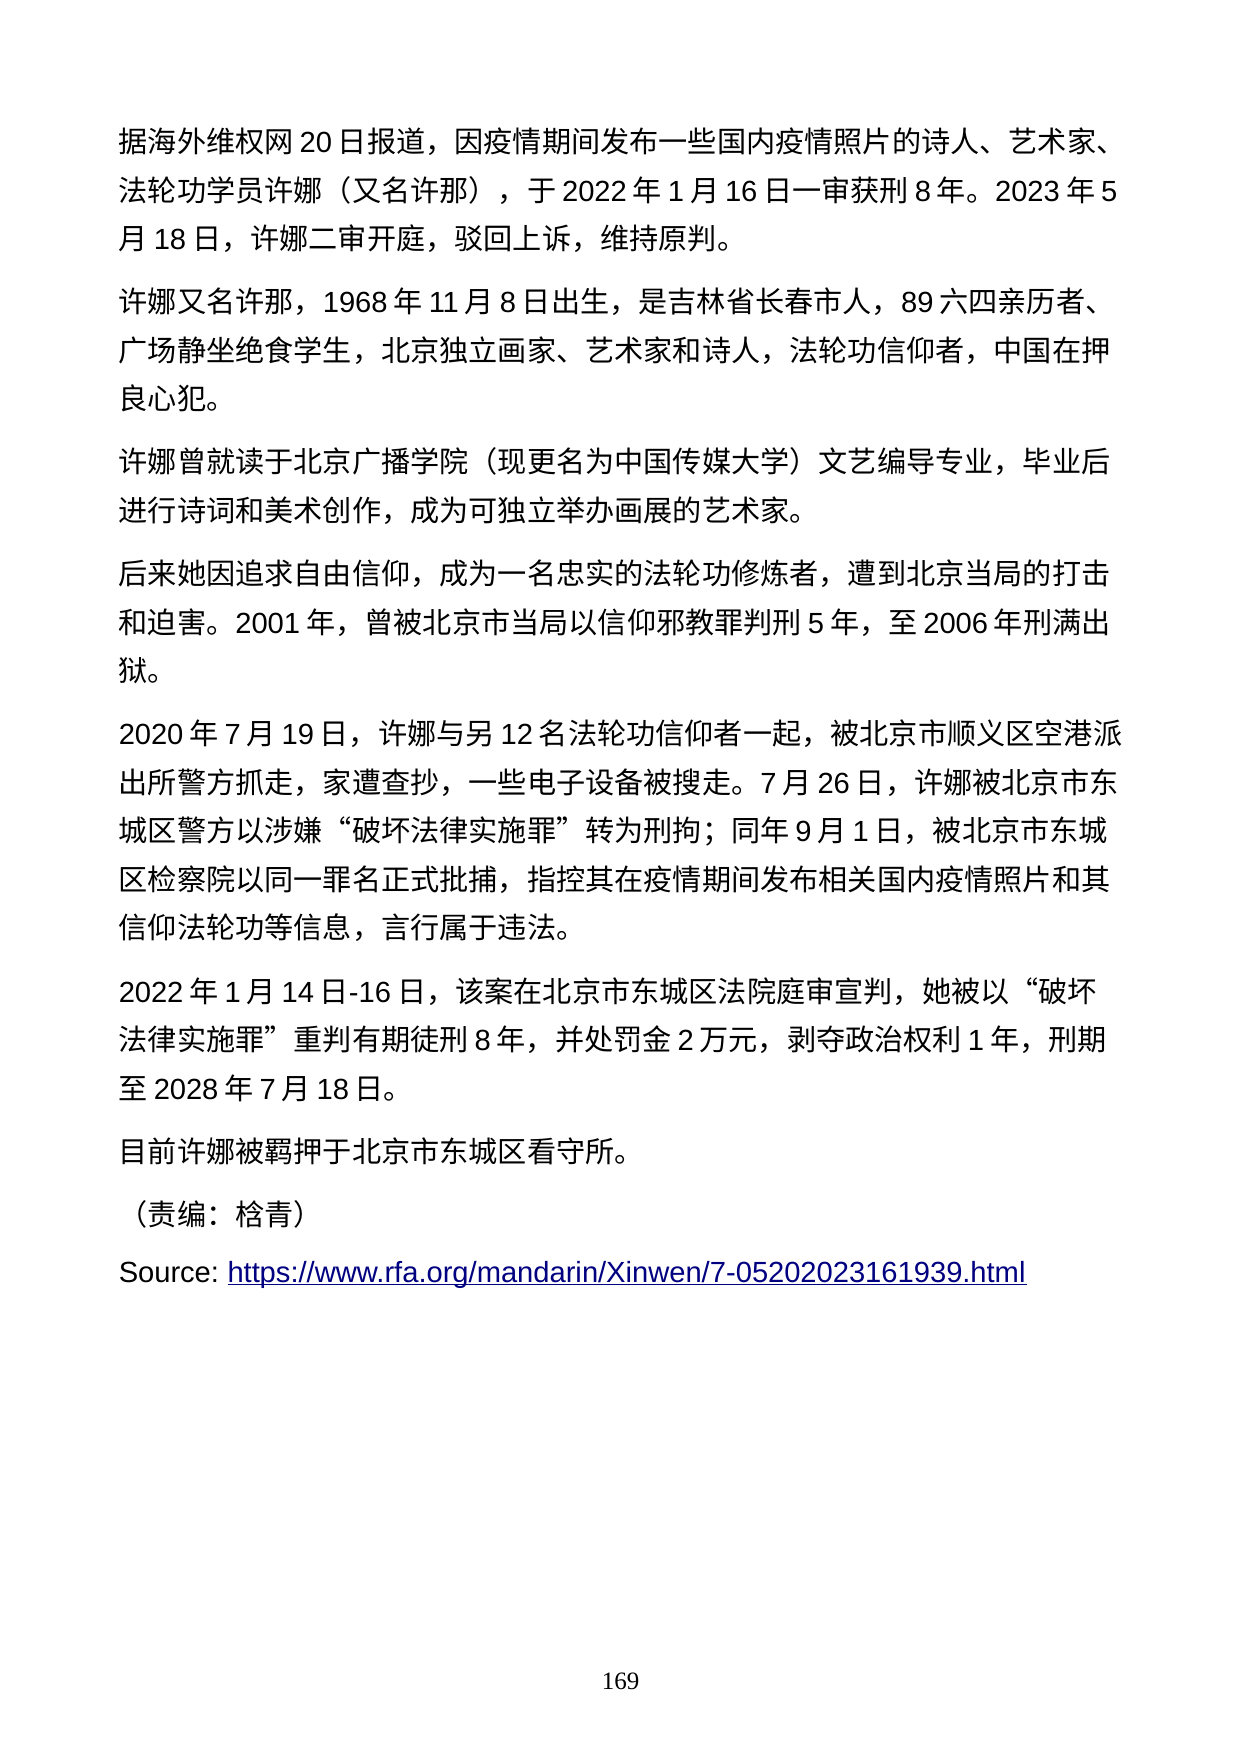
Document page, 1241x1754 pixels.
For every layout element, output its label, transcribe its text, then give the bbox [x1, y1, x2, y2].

text （责编：梒青） [118, 1191, 1122, 1234]
text 许娜又名许那，1968年11月8日出生，是吉林省长春市人，89六四亲历者、广场静坐绝食学生，北京独立画家、艺术家和诗人，法轮功信仰者，中国在押良心犯。 [118, 279, 1122, 418]
text 许娜曾就读于北京广播学院（现更名为中国传媒大学）文艺编导专业，毕业后进行诗词和美术创作，成为可独立举办画展的艺术家。 [118, 439, 1122, 530]
text 2022年1月14日-16日，该案在北京市东城区法院庭审宣判，她被以“破坏法律实施罪”重判有期徒刑8年，并处罚金2万元，剥夺政治权利1年，刑期至2028年7月18日。 [118, 968, 1122, 1107]
text Source: https://www.rfa.org/mandarin/Xinwen/7-05202023161939.html [118, 1254, 1122, 1288]
text 后来她因追求自由信仰，成为一名忠实的法轮功修炼者，遭到北京当局的打击和迫害。2001年，曾被北京市当局以信仰邪教罪判刑5年，至2006年刑满出狱。 [118, 551, 1122, 690]
text 据海外维权网20日报道，因疫情期间发布一些国内疫情照片的诗人、艺术家、法轮功学员许娜（又名许那），于2022年1月16日一审获刑8年。2023年5月18日，许娜二审开庭，驳回上诉，维持原判。 [118, 118, 1122, 258]
text 目前许娜被羁押于北京市东城区看守所。 [118, 1128, 1122, 1171]
text 2020年7月19日，许娜与另12名法轮功信仰者一起，被北京市顺义区空港派出所警方抓走，家遭查抄，一些电子设备被搜走。7月26日，许娜被北京市东城区警方以涉嫌“破坏法律实施罪”转为刑拘；同年9月1日，被北京市东城区检察院以同一罪名正式批捕，指控其在疫情期间发布相关国内疫情照片和其信仰法轮功等信息，言行属于违法。 [118, 711, 1122, 947]
